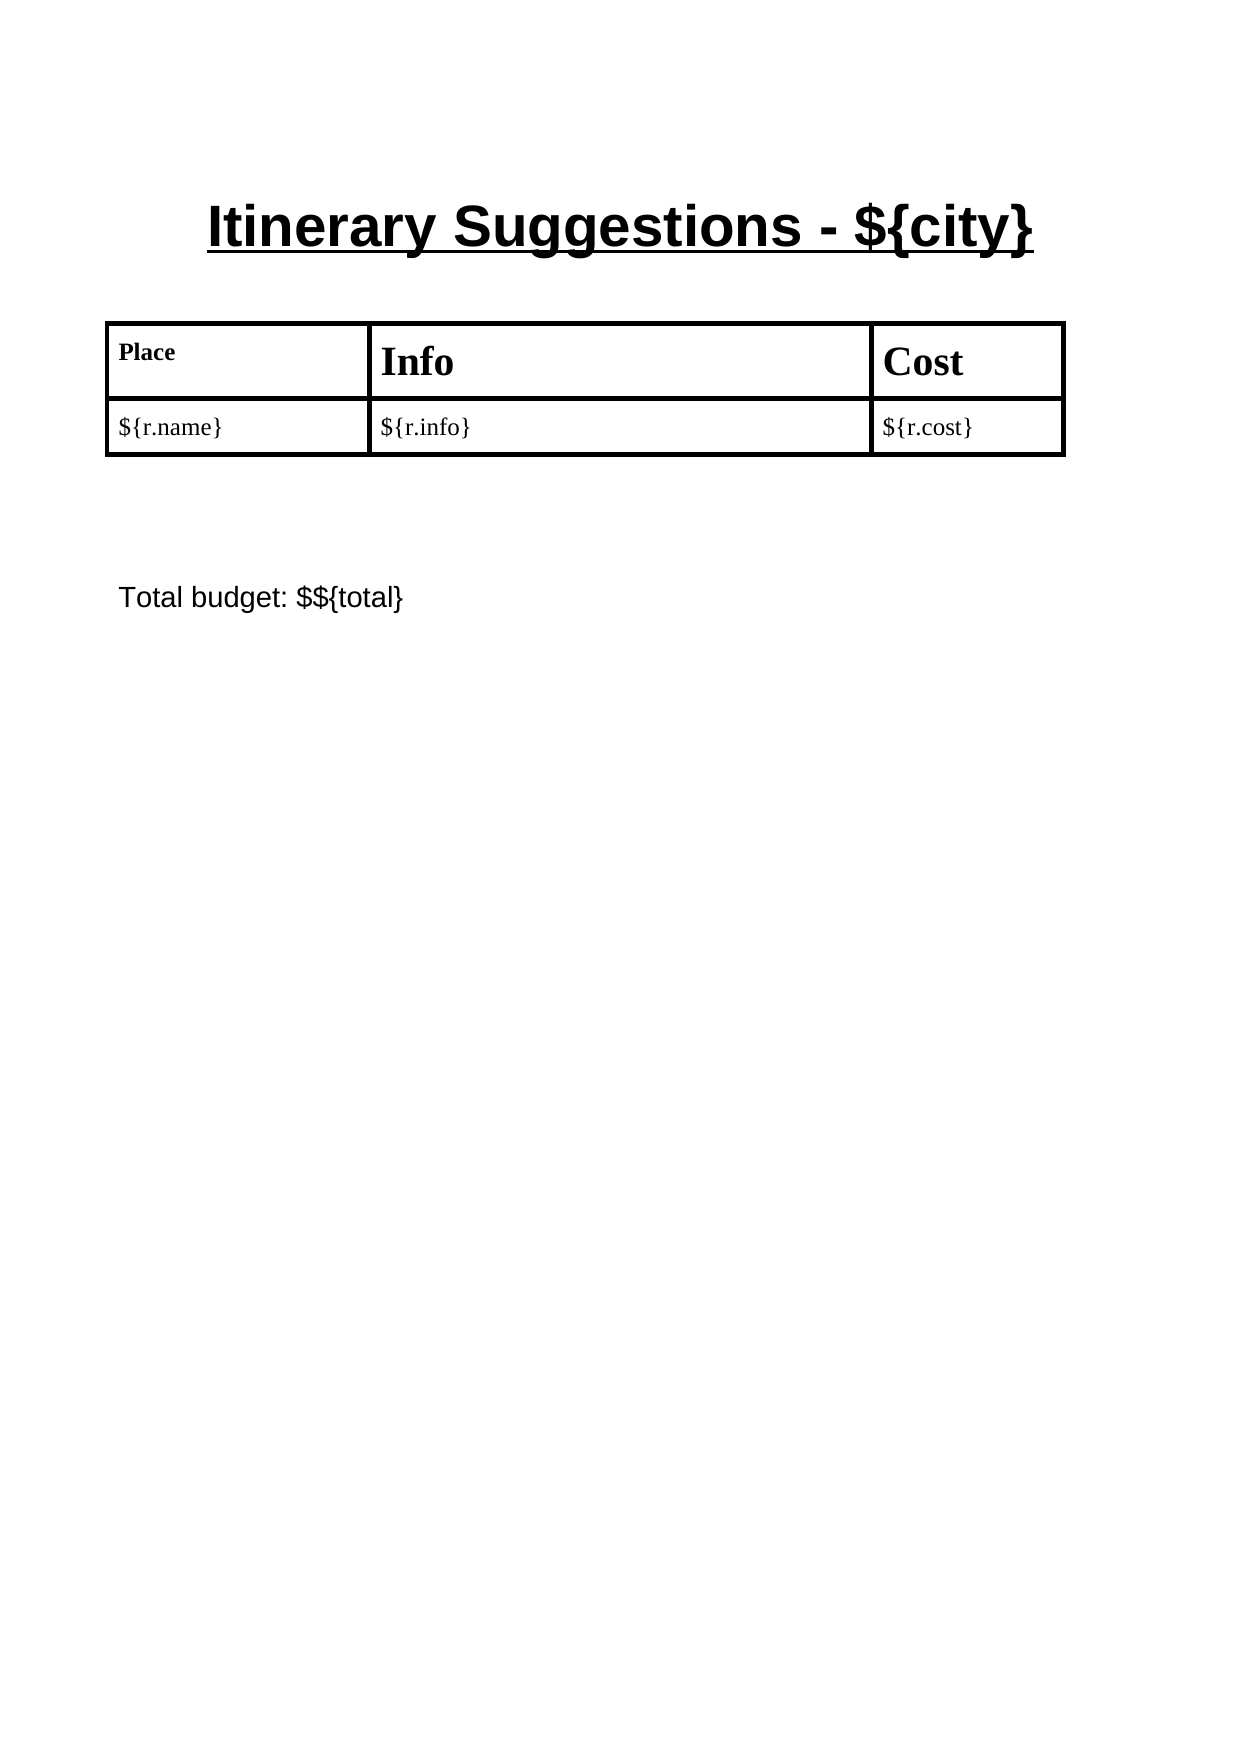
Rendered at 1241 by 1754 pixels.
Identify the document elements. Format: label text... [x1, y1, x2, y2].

table_cell ${r.cost} [874, 401, 1061, 452]
table_header Cost [874, 326, 1061, 396]
table_cell ${r.info} [372, 401, 869, 452]
text Total budget: $${total} [118, 580, 1122, 613]
table_cell ${r.name} [109, 401, 367, 452]
text Itinerary Suggestions - ${city} [118, 192, 1122, 259]
table_header Place [109, 326, 367, 396]
table_header Info [372, 326, 869, 396]
